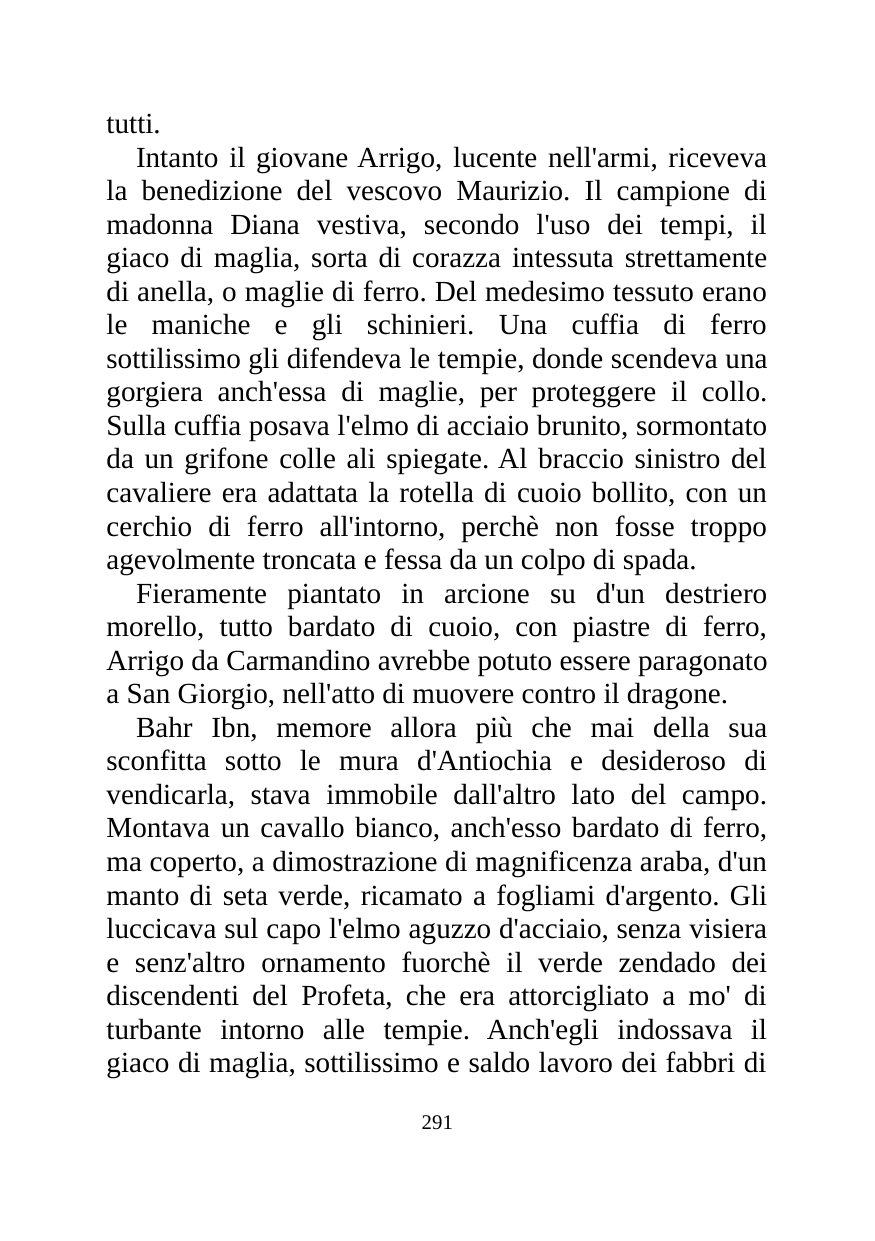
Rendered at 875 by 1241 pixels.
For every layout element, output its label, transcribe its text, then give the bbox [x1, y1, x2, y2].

text Bahr Ibn, memore allora più che mai della sua sconfitta sotto le mura d'Antiochia e desideroso di vendicarla, stava immobile dall'altro lato del campo. Montava un cavallo bianco, anch'esso bardato di ferro, ma coperto, a dimostrazione di magnificenza araba, d'un manto di seta verde, ricamato a fogliami d'argento. Gli luccicava sul capo l'elmo aguzzo d'acciaio, senza visiera e senz'altro ornamento fuorchè il verde zendado dei discendenti del Profeta, che era attorcigliato a mo' di turbante intorno alle tempie. Anch'egli indossava il giaco di maglia, sottilissimo e saldo lavoro dei fabbri di [106, 710, 768, 1079]
text Intanto il giovane Arrigo, lucente nell'armi, riceveva la benedizione del vescovo Maurizio. Il campione di madonna Diana vestiva, secondo l'uso dei tempi, il giaco di maglia, sorta di corazza intessuta strettamente di anella, o maglie di ferro. Del medesimo tessuto erano le maniche e gli schinieri. Una cuffia di ferro sottilissimo gli difendeva le tempie, donde scendeva una gorgiera anch'essa di maglie, per proteggere il collo. Sulla cuffia posava l'elmo di acciaio brunito, sormontato da un grifone colle ali spiegate. Al braccio sinistro del cavaliere era adattata la rotella di cuoio bollito, con un cerchio di ferro all'intorno, perchè non fosse troppo agevolmente troncata e fessa da un colpo di spada. [106, 140, 768, 576]
text tutti. [106, 106, 768, 140]
text Fieramente piantato in arcione su d'un destriero morello, tutto bardato di cuoio, con piastre di ferro, Arrigo da Carmandino avrebbe potuto essere paragonato a San Giorgio, nell'atto di muovere contro il dragone. [106, 576, 768, 710]
